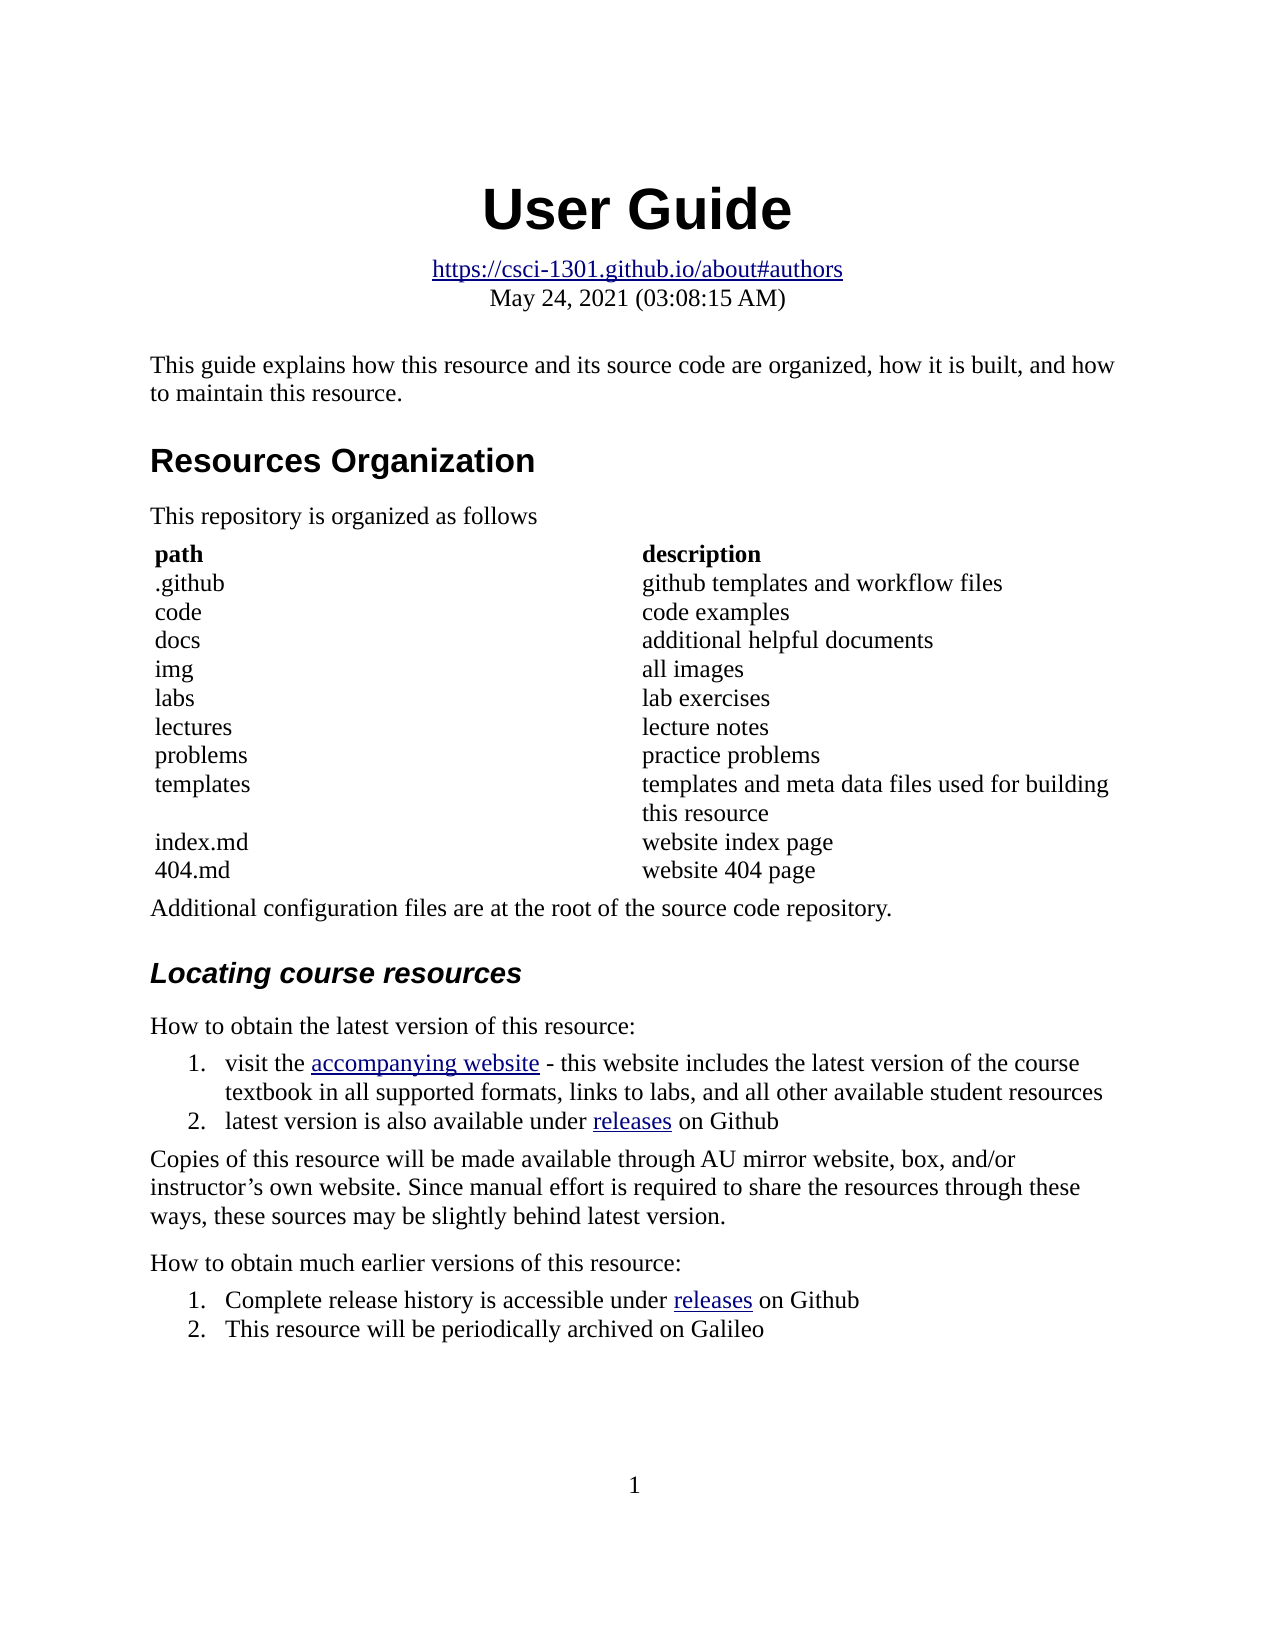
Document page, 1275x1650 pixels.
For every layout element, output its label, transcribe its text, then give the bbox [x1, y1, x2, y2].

text This repository is organized as follows [150, 501, 1125, 530]
table_cell code examples [638, 597, 1125, 625]
table_header description [638, 539, 1125, 568]
table_cell additional helpful documents [638, 625, 1125, 654]
table_cell website 404 page [638, 855, 1125, 884]
list latest version is also available under releases on Github [187, 1106, 1125, 1135]
table_cell lab exercises [638, 683, 1125, 712]
text Copies of this resource will be made available through AU mirror website, box, and/or instructor’s own website. Since manual effort is required to share the resources through these ways, these sources may be slightly behind latest version. [150, 1144, 1125, 1230]
text Additional configuration files are at the root of the source code repository. [150, 893, 1125, 922]
subtitle Resources Organization [150, 441, 1125, 480]
table_cell website index page [638, 827, 1125, 855]
table_cell github templates and workflow files [638, 568, 1125, 597]
text How to obtain much earlier versions of this resource: [150, 1248, 1125, 1277]
table_cell img [150, 654, 637, 683]
table_cell lectures [150, 712, 637, 740]
text https://csci-1301.github.io/about#authors [150, 254, 1125, 283]
list This resource will be periodically archived on Galileo [187, 1314, 1125, 1343]
table_cell all images [638, 654, 1125, 683]
table_cell templates [150, 769, 637, 827]
table_cell docs [150, 625, 637, 654]
table_cell problems [150, 740, 637, 769]
table_cell code [150, 597, 637, 625]
table_cell practice problems [638, 740, 1125, 769]
list visit the accompanying website - this website includes the latest version of the course textbook in all supported formats, links to labs, and all other available student resources [187, 1048, 1125, 1106]
text May 24, 2021 (03:08:15 AM) [150, 283, 1125, 312]
text How to obtain the latest version of this resource: [150, 1011, 1125, 1039]
list Complete release history is accessible under releases on Github [187, 1286, 1125, 1314]
table_cell templates and meta data files used for building this resource [638, 769, 1125, 827]
table_cell 404.md [150, 855, 637, 884]
text This guide explains how this resource and its source code are organized, how it is built, and how to maintain this resource. [150, 350, 1125, 407]
subtitle Locating course resources [150, 956, 1125, 989]
table_cell labs [150, 683, 637, 712]
table_header path [150, 539, 637, 568]
table_cell .github [150, 568, 637, 597]
table_cell lecture notes [638, 712, 1125, 740]
title User Guide [150, 175, 1125, 242]
table_cell index.md [150, 827, 637, 855]
